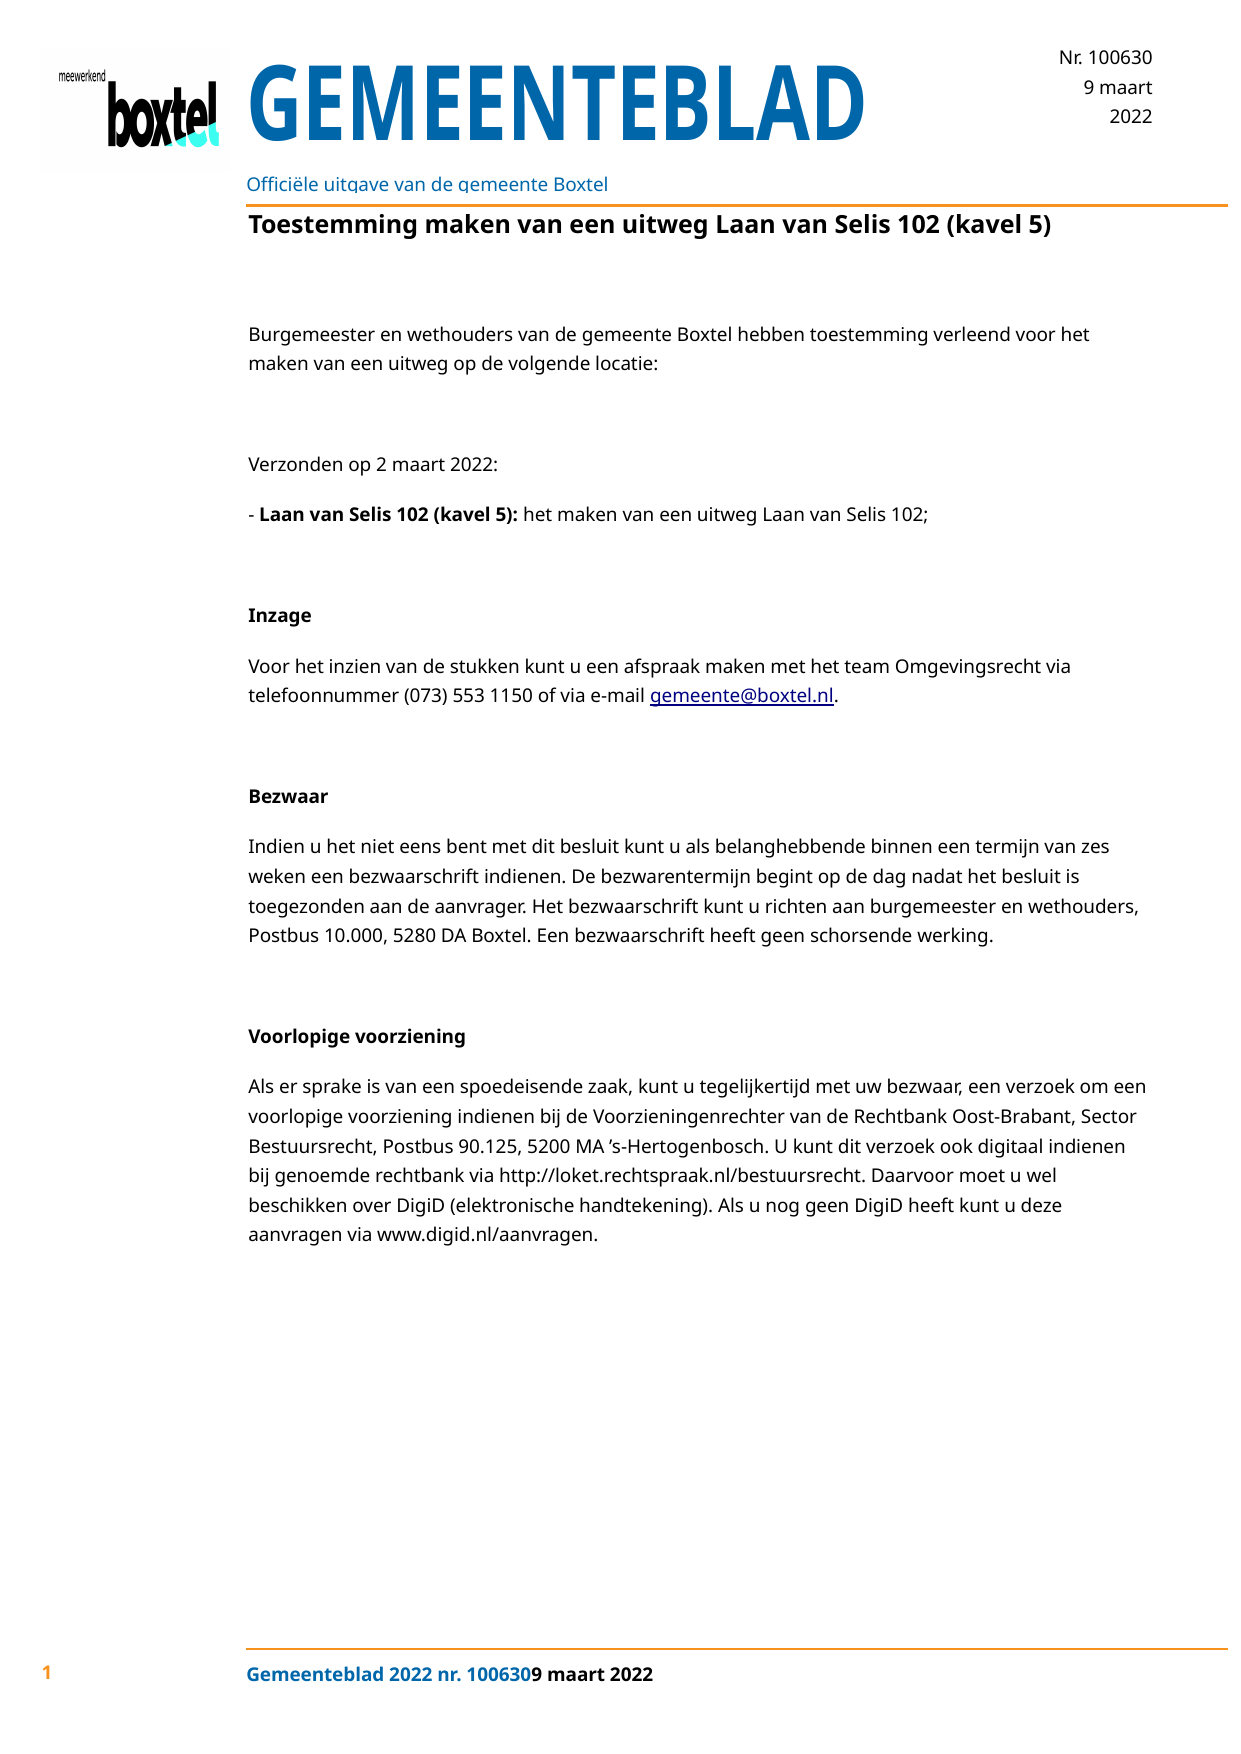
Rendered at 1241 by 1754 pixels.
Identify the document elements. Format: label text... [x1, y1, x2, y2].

text Toestemming maken van een uitweg Laan van Selis 102 (kavel 5) [248, 207, 1152, 241]
text - Laan van Selis 102 (kavel 5): het maken van een uitweg Laan van Selis 102; [248, 502, 1152, 527]
text Als er sprake is van een spoedeisende zaak, kunt u tegelijkertijd met uw bezwaar, een verzoek om een voorlopige voorziening indienen bij de Voorzieningenrechter van de Rechtbank Oost-Brabant, Sector Bestuursrecht, Postbus 90.125, 5200 MA ’s-Hertogenbosch. U kunt dit verzoek ook digitaal indienen bij genoemde rechtbank via http://loket.rechtspraak.nl/bestuursrecht. Daarvoor moet u wel beschikken over DigiD (elektronische handtekening). Als u nog geen DigiD heeft kunt u deze aanvragen via www.digid.nl/aanvragen. [248, 1074, 1152, 1247]
text Voorlopige voorziening [248, 1023, 1152, 1049]
text Indien u het niet eens bent met dit besluit kunt u als belanghebbende binnen een termijn van zes weken een bezwaarschrift indienen. De bezwarentermijn begint op de dag nadat het besluit is toegezonden aan de aanvrager. Het bezwaarschrift kunt u richten aan burgemeester en wethouders, Postbus 10.000, 5280 DA Boxtel. Een bezwaarschrift heeft geen schorsende werking. [248, 834, 1152, 948]
text Bezwaar [248, 783, 1152, 809]
text Voor het inzien van de stukken kunt u een afspraak maken met het team Omgevingsrecht via telefoonnummer (073) 553 1150 of via e-mail gemeente@boxtel.nl. [248, 653, 1152, 708]
text Inzage [248, 602, 1152, 628]
text Verzonden op 2 maart 2022: [248, 451, 1152, 477]
picture [41, 47, 231, 172]
text Burgemeester en wethouders van de gemeente Boxtel hebben toestemming verleend voor het maken van een uitweg op de volgende locatie: [248, 321, 1152, 376]
